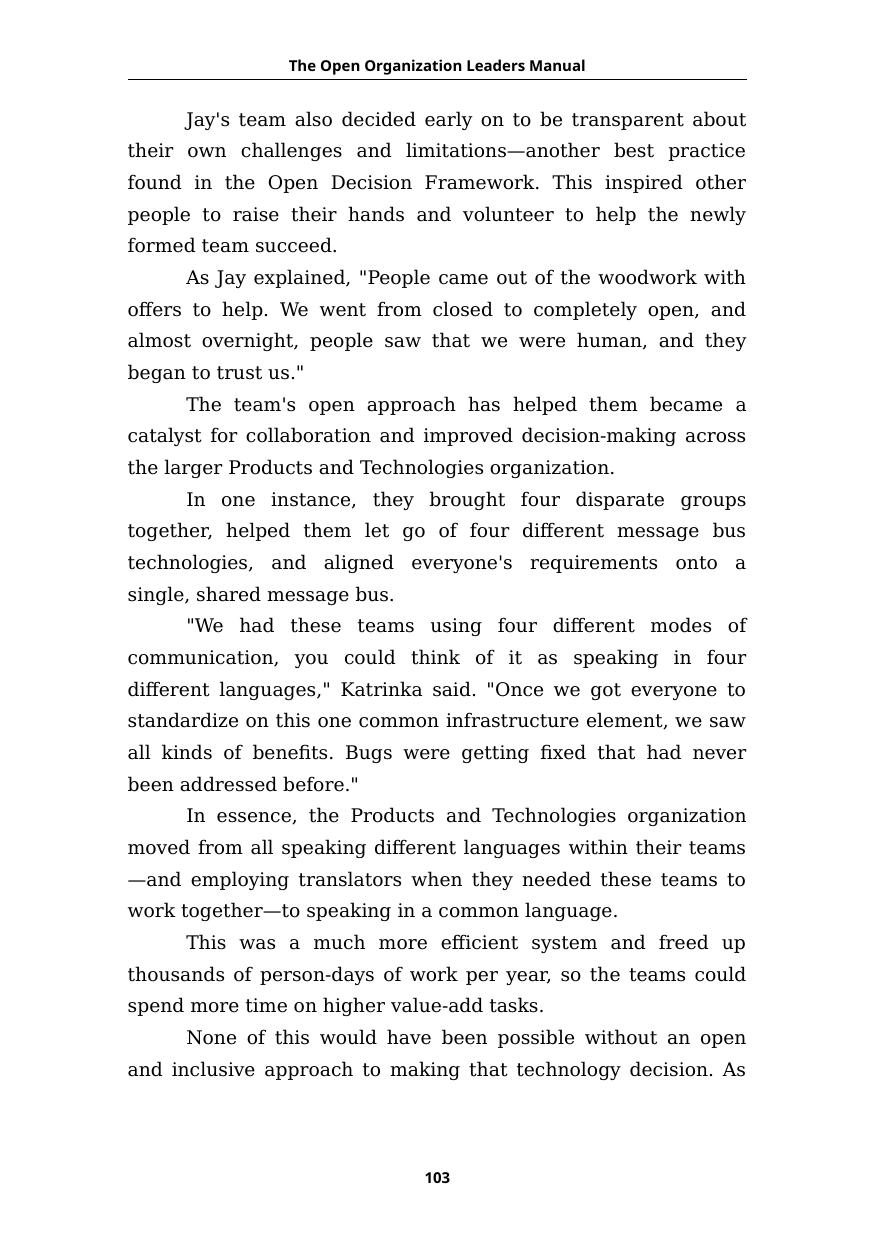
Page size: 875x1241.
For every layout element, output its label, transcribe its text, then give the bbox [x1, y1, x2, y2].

text In essence, the Products and Technologies organization moved from all speaking different languages within their teams—and employing translators when they needed these teams to work together—to speaking in a common language. [127, 805, 747, 922]
text In one instance, they brought four disparate groups together, helped them let go of four different message bus technologies, and aligned everyone's requirements onto a single, shared message bus. [127, 489, 747, 606]
text None of this would have been possible without an open and inclusive approach to making that technology decision. As [127, 1027, 747, 1081]
text The team's open approach has helped them became a catalyst for collaboration and improved decision-making across the larger Products and Technologies organization. [127, 394, 747, 479]
text Jay's team also decided early on to be transparent about their own challenges and limitations—another best practice found in the Open Decision Framework. This inspired other people to raise their hands and volunteer to help the newly formed team succeed. [127, 109, 747, 257]
text "We had these teams using four different modes of communication, you could think of it as speaking in four different languages," Katrinka said. "Once we got everyone to standardize on this one common infrastructure element, we saw all kinds of benefits. Bugs were getting fixed that had never been addressed before." [127, 615, 747, 796]
text As Jay explained, "People came out of the woodwork with offers to help. We went from closed to completely open, and almost overnight, people saw that we were human, and they began to trust us." [127, 267, 747, 384]
text This was a much more efficient system and freed up thousands of person-days of work per year, so the teams could spend more time on higher value-add tasks. [127, 932, 747, 1017]
